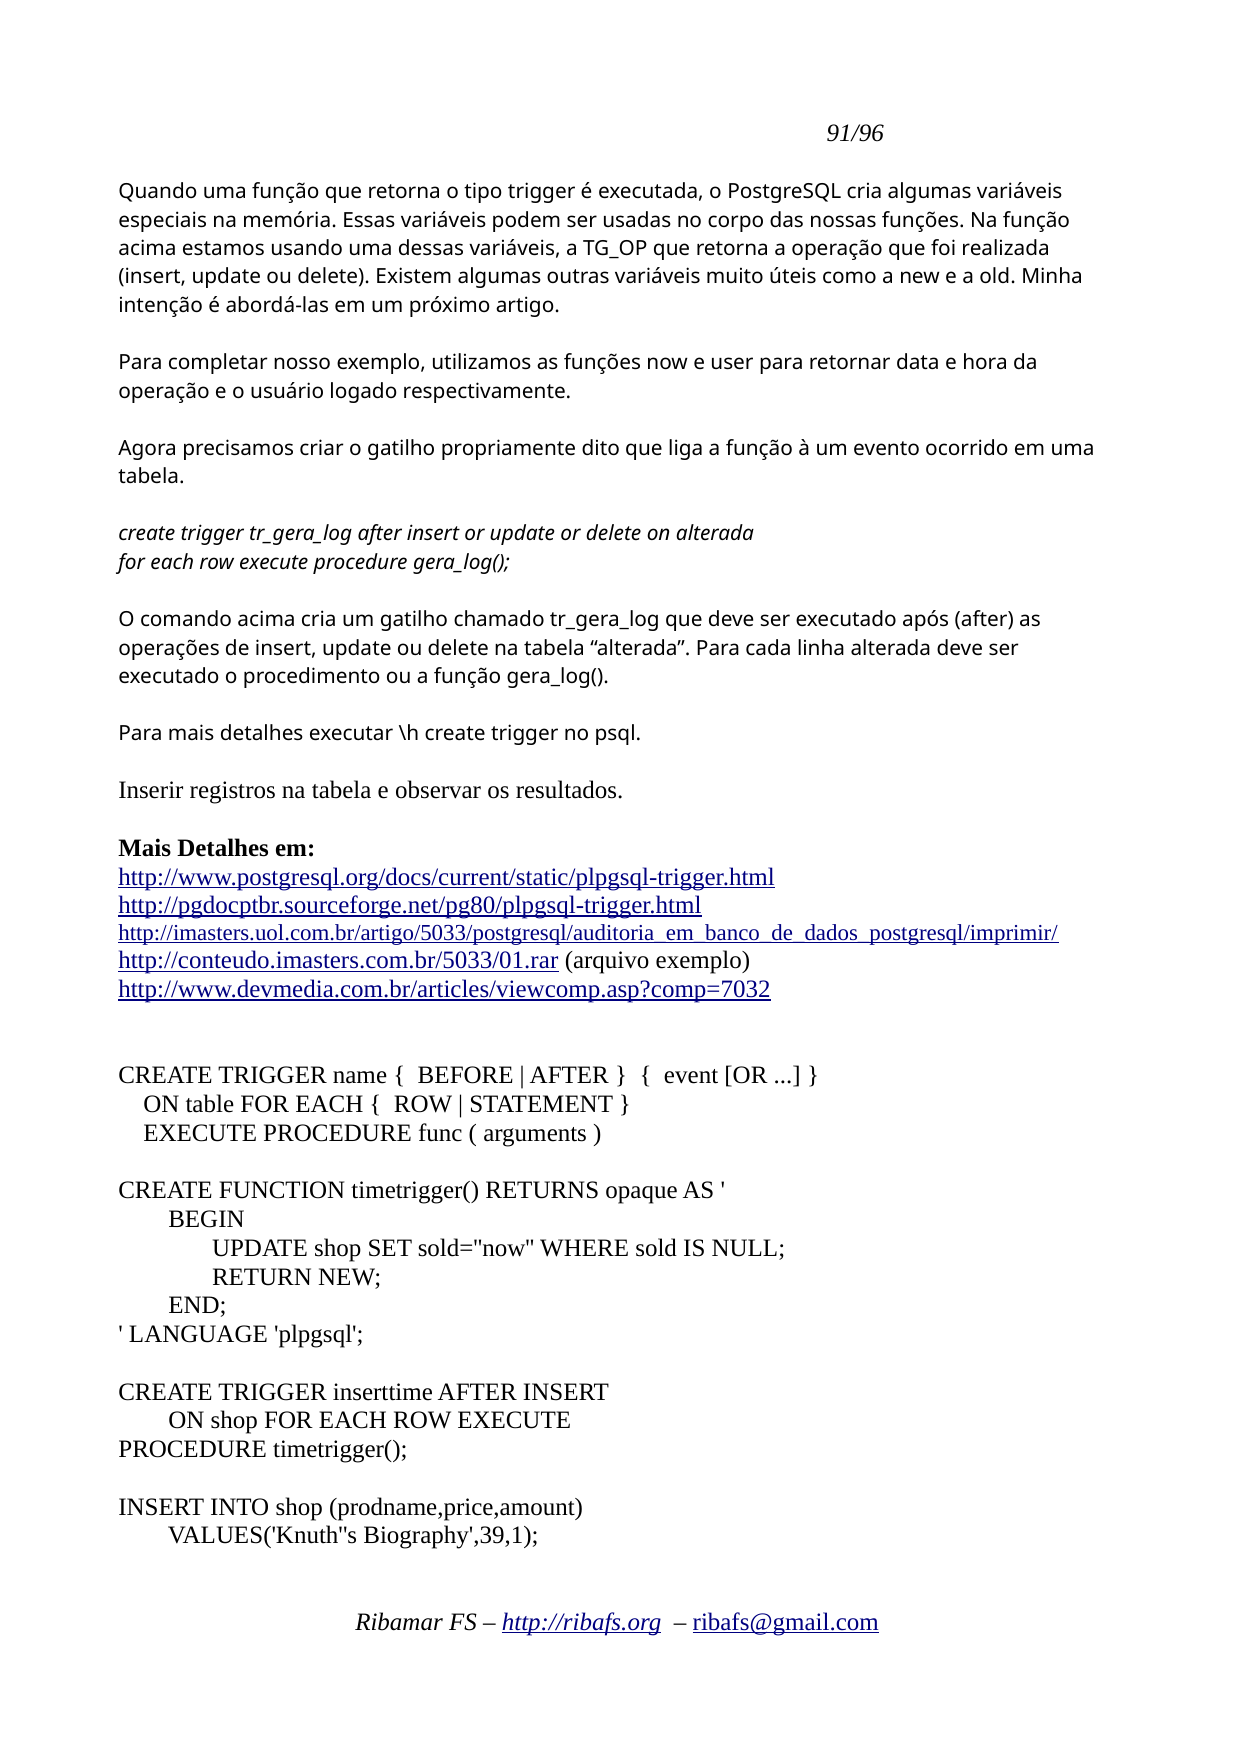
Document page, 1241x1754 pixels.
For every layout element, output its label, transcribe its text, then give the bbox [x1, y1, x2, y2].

text CREATE TRIGGER name { BEFORE | AFTER } { event [OR ...] } [118, 1061, 1122, 1089]
text PROCEDURE timetrigger(); [118, 1434, 1122, 1463]
text ' LANGUAGE 'plpgsql'; [118, 1319, 1122, 1348]
text INSERT INTO shop (prodname,price,amount) [118, 1492, 1122, 1521]
text Mais Detalhes em: [118, 833, 1122, 862]
text EXECUTE PROCEDURE func ( arguments ) [118, 1118, 1122, 1147]
text ON table FOR EACH { ROW | STATEMENT } [118, 1089, 1122, 1118]
text CREATE TRIGGER inserttime AFTER INSERT [118, 1377, 1122, 1406]
text for each row execute procedure gera_log(); [118, 547, 1122, 575]
text END; [118, 1291, 1122, 1319]
text create trigger tr_gera_log after insert or update or delete on alterada [118, 518, 1122, 547]
text Agora precisamos criar o gatilho propriamente dito que liga a função à um evento ocorrido em uma tabela. [118, 433, 1122, 490]
text Inserir registros na tabela e observar os resultados. [118, 775, 1122, 804]
text http://imasters.uol.com.br/artigo/5033/postgresql/auditoria_em_banco_de_dados_postgresql/imprimir/ [118, 919, 1122, 946]
text Para mais detalhes executar \h create trigger no psql. [118, 718, 1122, 747]
text RETURN NEW; [118, 1262, 1122, 1291]
text http://www.devmedia.com.br/articles/viewcomp.asp?comp=7032 [118, 974, 1122, 1003]
text Quando uma função que retorna o tipo trigger é executada, o PostgreSQL cria algumas variáveis especiais na memória. Essas variáveis podem ser usadas no corpo das nossas funções. Na função acima estamos usando uma dessas variáveis, a TG_OP que retorna a operação que foi realizada (insert, update ou delete). Existem algumas outras variáveis muito úteis como a new e a old. Minha intenção é abordá-las em um próximo artigo. [118, 176, 1122, 318]
text VALUES('Knuth''s Biography',39,1); [118, 1521, 1122, 1549]
text http://conteudo.imasters.com.br/5033/01.rar (arquivo exemplo) [118, 946, 1122, 974]
text UPDATE shop SET sold=''now'' WHERE sold IS NULL; [118, 1233, 1122, 1262]
text ON shop FOR EACH ROW EXECUTE [118, 1406, 1122, 1434]
text BEGIN [118, 1204, 1122, 1233]
text Para completar nosso exemplo, utilizamos as funções now e user para retornar data e hora da operação e o usuário logado respectivamente. [118, 347, 1122, 404]
text CREATE FUNCTION timetrigger() RETURNS opaque AS ' [118, 1176, 1122, 1204]
text http://pgdocptbr.sourceforge.net/pg80/plpgsql-trigger.html [118, 890, 1122, 919]
text O comando acima cria um gatilho chamado tr_gera_log que deve ser executado após (after) as operações de insert, update ou delete na tabela “alterada”. Para cada linha alterada deve ser executado o procedimento ou a função gera_log(). [118, 604, 1122, 689]
text http://www.postgresql.org/docs/current/static/plpgsql-trigger.html [118, 862, 1122, 890]
